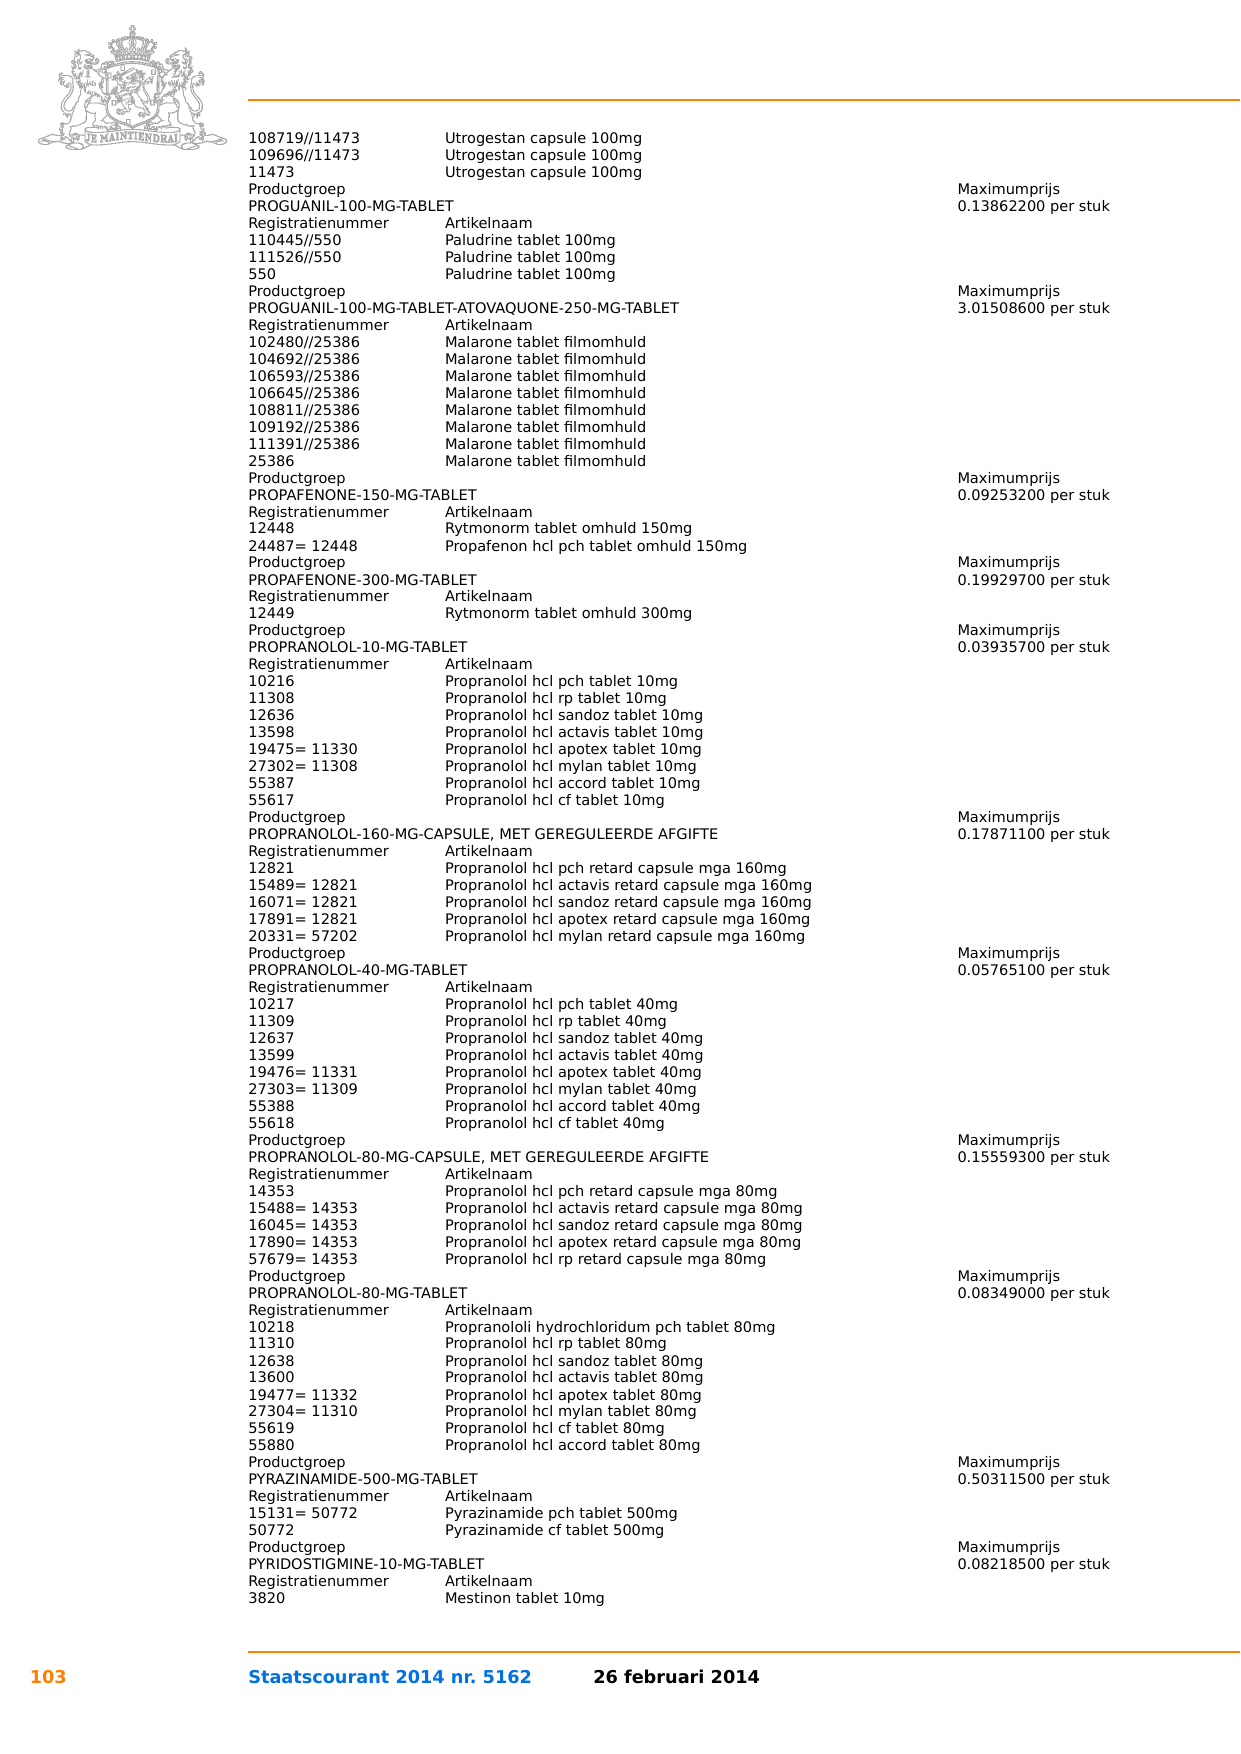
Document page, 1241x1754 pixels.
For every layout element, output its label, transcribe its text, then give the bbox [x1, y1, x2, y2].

table_cell Maximumprijs [951, 283, 1163, 300]
table_cell Propranolol hcl cf tablet 10mg [439, 792, 951, 809]
table_cell 55619 [248, 1420, 439, 1437]
table_cell Registratienummer [248, 979, 439, 996]
table_cell 55388 [248, 1098, 439, 1115]
table_cell [951, 249, 1163, 266]
table_cell Propranolol hcl sandoz retard capsule mga 160mg [439, 894, 951, 911]
table_cell Registratienummer [248, 317, 439, 334]
table_cell 0.05765100 per stuk [951, 962, 1163, 979]
table_cell Pyrazinamide cf tablet 500mg [439, 1522, 951, 1539]
table_cell [951, 758, 1163, 775]
table_cell [439, 1268, 951, 1284]
table_cell PROPAFENONE-150-MG-TABLET [248, 486, 951, 503]
table_cell [951, 351, 1163, 368]
table_cell [951, 1081, 1163, 1098]
table_cell 3.01508600 per stuk [951, 300, 1163, 317]
table_cell Artikelnaam [439, 656, 951, 673]
table_cell [951, 707, 1163, 724]
table_cell Artikelnaam [439, 317, 951, 334]
table_cell 0.17871100 per stuk [951, 826, 1163, 843]
table_cell [951, 1420, 1163, 1437]
table_cell 16071= 12821 [248, 894, 439, 911]
table_cell [951, 1335, 1163, 1352]
table_cell PROGUANIL-100-MG-TABLET-ATOVAQUONE-250-MG-TABLET [248, 300, 951, 317]
table_cell Registratienummer [248, 588, 439, 605]
table_cell 0.50311500 per stuk [951, 1471, 1163, 1488]
table_cell [439, 945, 951, 962]
table_cell Propranolol hcl cf tablet 40mg [439, 1115, 951, 1132]
table_cell Registratienummer [248, 215, 439, 232]
table_cell PROPRANOLOL-160-MG-CAPSULE, MET GEREGULEERDE AFGIFTE [248, 826, 951, 843]
table_cell Rytmonorm tablet omhuld 150mg [439, 520, 951, 537]
table_cell Propranolol hcl mylan tablet 80mg [439, 1403, 951, 1420]
table_cell [951, 419, 1163, 436]
table_cell 55618 [248, 1115, 439, 1132]
table_cell Artikelnaam [439, 215, 951, 232]
table_cell Malarone tablet filmomhuld [439, 334, 951, 351]
table_cell 27303= 11309 [248, 1081, 439, 1098]
table_cell Maximumprijs [951, 1454, 1163, 1471]
table_cell Propranolol hcl pch retard capsule mga 80mg [439, 1183, 951, 1199]
table_cell 0.15559300 per stuk [951, 1149, 1163, 1166]
table_cell [439, 283, 951, 300]
table_cell Registratienummer [248, 656, 439, 673]
table_cell Artikelnaam [439, 979, 951, 996]
table_cell Propranolol hcl pch retard capsule mga 160mg [439, 860, 951, 877]
table_cell 0.13862200 per stuk [951, 198, 1163, 215]
table_cell PYRIDOSTIGMINE-10-MG-TABLET [248, 1556, 951, 1573]
table_cell 19475= 11330 [248, 741, 439, 758]
table_cell 24487= 12448 [248, 538, 439, 554]
table_cell 12448 [248, 520, 439, 537]
table_cell Artikelnaam [439, 1166, 951, 1183]
table_cell Propranolol hcl cf tablet 80mg [439, 1420, 951, 1437]
table_cell 108811//25386 [248, 402, 439, 418]
table_cell 50772 [248, 1522, 439, 1539]
table_cell [951, 1115, 1163, 1132]
table_cell Maximumprijs [951, 181, 1163, 198]
table_cell [439, 181, 951, 198]
table_cell 11308 [248, 690, 439, 707]
table_cell Artikelnaam [439, 504, 951, 520]
table_cell Productgroep [248, 1539, 439, 1556]
table_cell 57679= 14353 [248, 1251, 439, 1267]
table_cell Propranolol hcl rp retard capsule mga 80mg [439, 1251, 951, 1267]
table_cell [951, 1505, 1163, 1522]
table_cell 55880 [248, 1437, 439, 1454]
table_cell Maximumprijs [951, 622, 1163, 639]
table_cell Productgroep [248, 554, 439, 571]
table_cell Propranolol hcl apotex tablet 40mg [439, 1064, 951, 1081]
table_cell [951, 1522, 1163, 1539]
table_cell [951, 1200, 1163, 1217]
table_cell Productgroep [248, 1132, 439, 1149]
table_cell [951, 860, 1163, 877]
table_cell Propranolol hcl sandoz tablet 80mg [439, 1353, 951, 1369]
table_cell 20331= 57202 [248, 928, 439, 945]
table_cell [439, 470, 951, 486]
table_cell Productgroep [248, 809, 439, 826]
table_cell [951, 928, 1163, 945]
table_cell 10218 [248, 1319, 439, 1335]
table_cell Propranolol hcl apotex retard capsule mga 80mg [439, 1234, 951, 1251]
table_cell Malarone tablet filmomhuld [439, 419, 951, 436]
table_cell Propranolol hcl pch tablet 10mg [439, 673, 951, 690]
table_cell Artikelnaam [439, 843, 951, 860]
table_cell [951, 690, 1163, 707]
table_cell [951, 605, 1163, 622]
table_cell [439, 1539, 951, 1556]
table_cell 111526//550 [248, 249, 439, 266]
table_cell 10216 [248, 673, 439, 690]
table_cell Artikelnaam [439, 1573, 951, 1590]
table_cell Utrogestan capsule 100mg [439, 130, 951, 147]
table_cell [951, 1573, 1163, 1590]
table_cell [951, 656, 1163, 673]
table_cell 19476= 11331 [248, 1064, 439, 1081]
table_cell Propranolol hcl sandoz retard capsule mga 80mg [439, 1217, 951, 1233]
table_cell [951, 1386, 1163, 1403]
table_cell [951, 520, 1163, 537]
table_cell [951, 504, 1163, 520]
table_cell 12449 [248, 605, 439, 622]
table_cell Productgroep [248, 1454, 439, 1471]
table_cell [951, 317, 1163, 334]
table_cell Propranolol hcl actavis retard capsule mga 80mg [439, 1200, 951, 1217]
table_cell [951, 741, 1163, 758]
table_cell Artikelnaam [439, 1301, 951, 1318]
table_cell Maximumprijs [951, 1268, 1163, 1284]
table_cell Propranolol hcl apotex tablet 80mg [439, 1386, 951, 1403]
table_cell [951, 673, 1163, 690]
table_cell 17890= 14353 [248, 1234, 439, 1251]
table_cell Paludrine tablet 100mg [439, 266, 951, 283]
table_cell [951, 1030, 1163, 1047]
table_cell Paludrine tablet 100mg [439, 232, 951, 249]
table_cell [951, 1234, 1163, 1251]
table_cell [951, 1013, 1163, 1030]
table_cell 27302= 11308 [248, 758, 439, 775]
table_cell Registratienummer [248, 1573, 439, 1590]
table_cell [951, 1403, 1163, 1420]
table_cell [951, 130, 1163, 147]
table_cell Propranolol hcl accord tablet 40mg [439, 1098, 951, 1115]
table_cell Utrogestan capsule 100mg [439, 164, 951, 181]
table_cell [951, 843, 1163, 860]
table_cell Malarone tablet filmomhuld [439, 351, 951, 368]
table_cell 104692//25386 [248, 351, 439, 368]
table_cell Productgroep [248, 1268, 439, 1284]
table_cell [951, 1064, 1163, 1081]
table_cell [951, 147, 1163, 164]
table_cell 109192//25386 [248, 419, 439, 436]
table_cell 13600 [248, 1369, 439, 1386]
table_cell 19477= 11332 [248, 1386, 439, 1403]
table_cell Maximumprijs [951, 554, 1163, 571]
table_cell [951, 385, 1163, 402]
table_cell Malarone tablet filmomhuld [439, 385, 951, 402]
table_cell 550 [248, 266, 439, 283]
table_cell Registratienummer [248, 1301, 439, 1318]
table_cell Rytmonorm tablet omhuld 300mg [439, 605, 951, 622]
table_cell [951, 334, 1163, 351]
table_cell Propranolol hcl actavis tablet 40mg [439, 1047, 951, 1064]
table_cell [951, 368, 1163, 384]
table_cell PROGUANIL-100-MG-TABLET [248, 198, 951, 215]
table_cell 27304= 11310 [248, 1403, 439, 1420]
table_cell 109696//11473 [248, 147, 439, 164]
table_cell [951, 1319, 1163, 1335]
table_cell 12637 [248, 1030, 439, 1047]
table_cell 14353 [248, 1183, 439, 1199]
table_cell Pyrazinamide pch tablet 500mg [439, 1505, 951, 1522]
table_cell 0.08218500 per stuk [951, 1556, 1163, 1573]
table_cell Mestinon tablet 10mg [439, 1590, 951, 1607]
table_cell 15131= 50772 [248, 1505, 439, 1522]
table_cell [951, 538, 1163, 554]
table_cell [951, 1047, 1163, 1064]
table_cell [951, 877, 1163, 894]
table_cell 106645//25386 [248, 385, 439, 402]
table_cell [951, 215, 1163, 232]
table_cell Propranolol hcl mylan retard capsule mga 160mg [439, 928, 951, 945]
table_cell 55617 [248, 792, 439, 809]
table_cell Utrogestan capsule 100mg [439, 147, 951, 164]
table_cell 12636 [248, 707, 439, 724]
table_cell [951, 1251, 1163, 1267]
table_cell Propranolol hcl mylan tablet 40mg [439, 1081, 951, 1098]
table_cell [951, 979, 1163, 996]
table_cell Propranolol hcl rp tablet 40mg [439, 1013, 951, 1030]
table_cell 0.19929700 per stuk [951, 571, 1163, 588]
table_cell 17891= 12821 [248, 911, 439, 928]
table_cell 106593//25386 [248, 368, 439, 384]
table_cell [951, 1488, 1163, 1505]
table_cell [951, 402, 1163, 418]
table_cell Productgroep [248, 622, 439, 639]
table_cell PROPAFENONE-300-MG-TABLET [248, 571, 951, 588]
table_cell [951, 775, 1163, 792]
table_cell Maximumprijs [951, 809, 1163, 826]
table_cell Propranolol hcl apotex tablet 10mg [439, 741, 951, 758]
table_cell Maximumprijs [951, 1132, 1163, 1149]
table_cell Propranolol hcl accord tablet 10mg [439, 775, 951, 792]
table_cell Productgroep [248, 945, 439, 962]
table_cell Propranolol hcl mylan tablet 10mg [439, 758, 951, 775]
table_cell [951, 894, 1163, 911]
table_cell Registratienummer [248, 1166, 439, 1183]
table_cell Propranolol hcl accord tablet 80mg [439, 1437, 951, 1454]
table_cell Artikelnaam [439, 1488, 951, 1505]
table_cell 11310 [248, 1335, 439, 1352]
table_cell PROPRANOLOL-80-MG-CAPSULE, MET GEREGULEERDE AFGIFTE [248, 1149, 951, 1166]
table_cell Productgroep [248, 470, 439, 486]
table_cell 15489= 12821 [248, 877, 439, 894]
table_cell Propranolol hcl sandoz tablet 40mg [439, 1030, 951, 1047]
table_cell 108719//11473 [248, 130, 439, 147]
table_cell Maximumprijs [951, 945, 1163, 962]
table_cell Propranolol hcl pch tablet 40mg [439, 996, 951, 1013]
table_cell Productgroep [248, 181, 439, 198]
table_cell Artikelnaam [439, 588, 951, 605]
table_cell [951, 1437, 1163, 1454]
table_cell [951, 1369, 1163, 1386]
table_cell [439, 554, 951, 571]
table_cell Registratienummer [248, 843, 439, 860]
table_cell 0.03935700 per stuk [951, 639, 1163, 656]
table_cell Malarone tablet filmomhuld [439, 402, 951, 418]
table_cell PYRAZINAMIDE-500-MG-TABLET [248, 1471, 951, 1488]
table_cell [951, 232, 1163, 249]
table_cell Malarone tablet filmomhuld [439, 453, 951, 469]
table_cell 0.08349000 per stuk [951, 1285, 1163, 1301]
table_cell 11473 [248, 164, 439, 181]
picture [38, 25, 227, 150]
table_cell [951, 911, 1163, 928]
table_cell 13599 [248, 1047, 439, 1064]
table_cell [439, 809, 951, 826]
table_cell [951, 724, 1163, 741]
table_cell 25386 [248, 453, 439, 469]
table_cell [439, 1132, 951, 1149]
table_cell [439, 1454, 951, 1471]
table_cell [951, 792, 1163, 809]
table_cell [951, 1301, 1163, 1318]
table_cell Propranolol hcl actavis tablet 80mg [439, 1369, 951, 1386]
table_cell [439, 622, 951, 639]
table_cell 0.09253200 per stuk [951, 486, 1163, 503]
table_cell Registratienummer [248, 504, 439, 520]
table_cell [951, 588, 1163, 605]
table_cell Maximumprijs [951, 470, 1163, 486]
table_cell [951, 1183, 1163, 1199]
table_cell 13598 [248, 724, 439, 741]
table_cell 12821 [248, 860, 439, 877]
table_cell Paludrine tablet 100mg [439, 249, 951, 266]
table_cell Propafenon hcl pch tablet omhuld 150mg [439, 538, 951, 554]
table_cell 3820 [248, 1590, 439, 1607]
table_cell 16045= 14353 [248, 1217, 439, 1233]
table_cell [951, 266, 1163, 283]
table_cell [951, 1590, 1163, 1607]
table_cell PROPRANOLOL-80-MG-TABLET [248, 1285, 951, 1301]
table_cell Propranolol hcl actavis tablet 10mg [439, 724, 951, 741]
table_cell 11309 [248, 1013, 439, 1030]
table_cell Maximumprijs [951, 1539, 1163, 1556]
table_cell Propranolol hcl apotex retard capsule mga 160mg [439, 911, 951, 928]
table_cell 111391//25386 [248, 436, 439, 452]
table_cell Propranolol hcl rp tablet 10mg [439, 690, 951, 707]
table_cell [951, 453, 1163, 469]
table_cell 102480//25386 [248, 334, 439, 351]
table_cell Malarone tablet filmomhuld [439, 368, 951, 384]
table_cell Propranolol hcl sandoz tablet 10mg [439, 707, 951, 724]
table_cell Propranolol hcl rp tablet 80mg [439, 1335, 951, 1352]
table_cell Propranolol hcl actavis retard capsule mga 160mg [439, 877, 951, 894]
table_cell Malarone tablet filmomhuld [439, 436, 951, 452]
table_cell [951, 1166, 1163, 1183]
table_cell 110445//550 [248, 232, 439, 249]
table_cell Propranololi hydrochloridum pch tablet 80mg [439, 1319, 951, 1335]
table_cell Registratienummer [248, 1488, 439, 1505]
table_cell 12638 [248, 1353, 439, 1369]
table_cell [951, 996, 1163, 1013]
table_cell [951, 1217, 1163, 1233]
table_cell PROPRANOLOL-40-MG-TABLET [248, 962, 951, 979]
table_cell Productgroep [248, 283, 439, 300]
table_cell 10217 [248, 996, 439, 1013]
table_cell [951, 1098, 1163, 1115]
table_cell 15488= 14353 [248, 1200, 439, 1217]
table_cell [951, 164, 1163, 181]
table_cell 55387 [248, 775, 439, 792]
table_cell [951, 436, 1163, 452]
table_cell PROPRANOLOL-10-MG-TABLET [248, 639, 951, 656]
table_cell [951, 1353, 1163, 1369]
